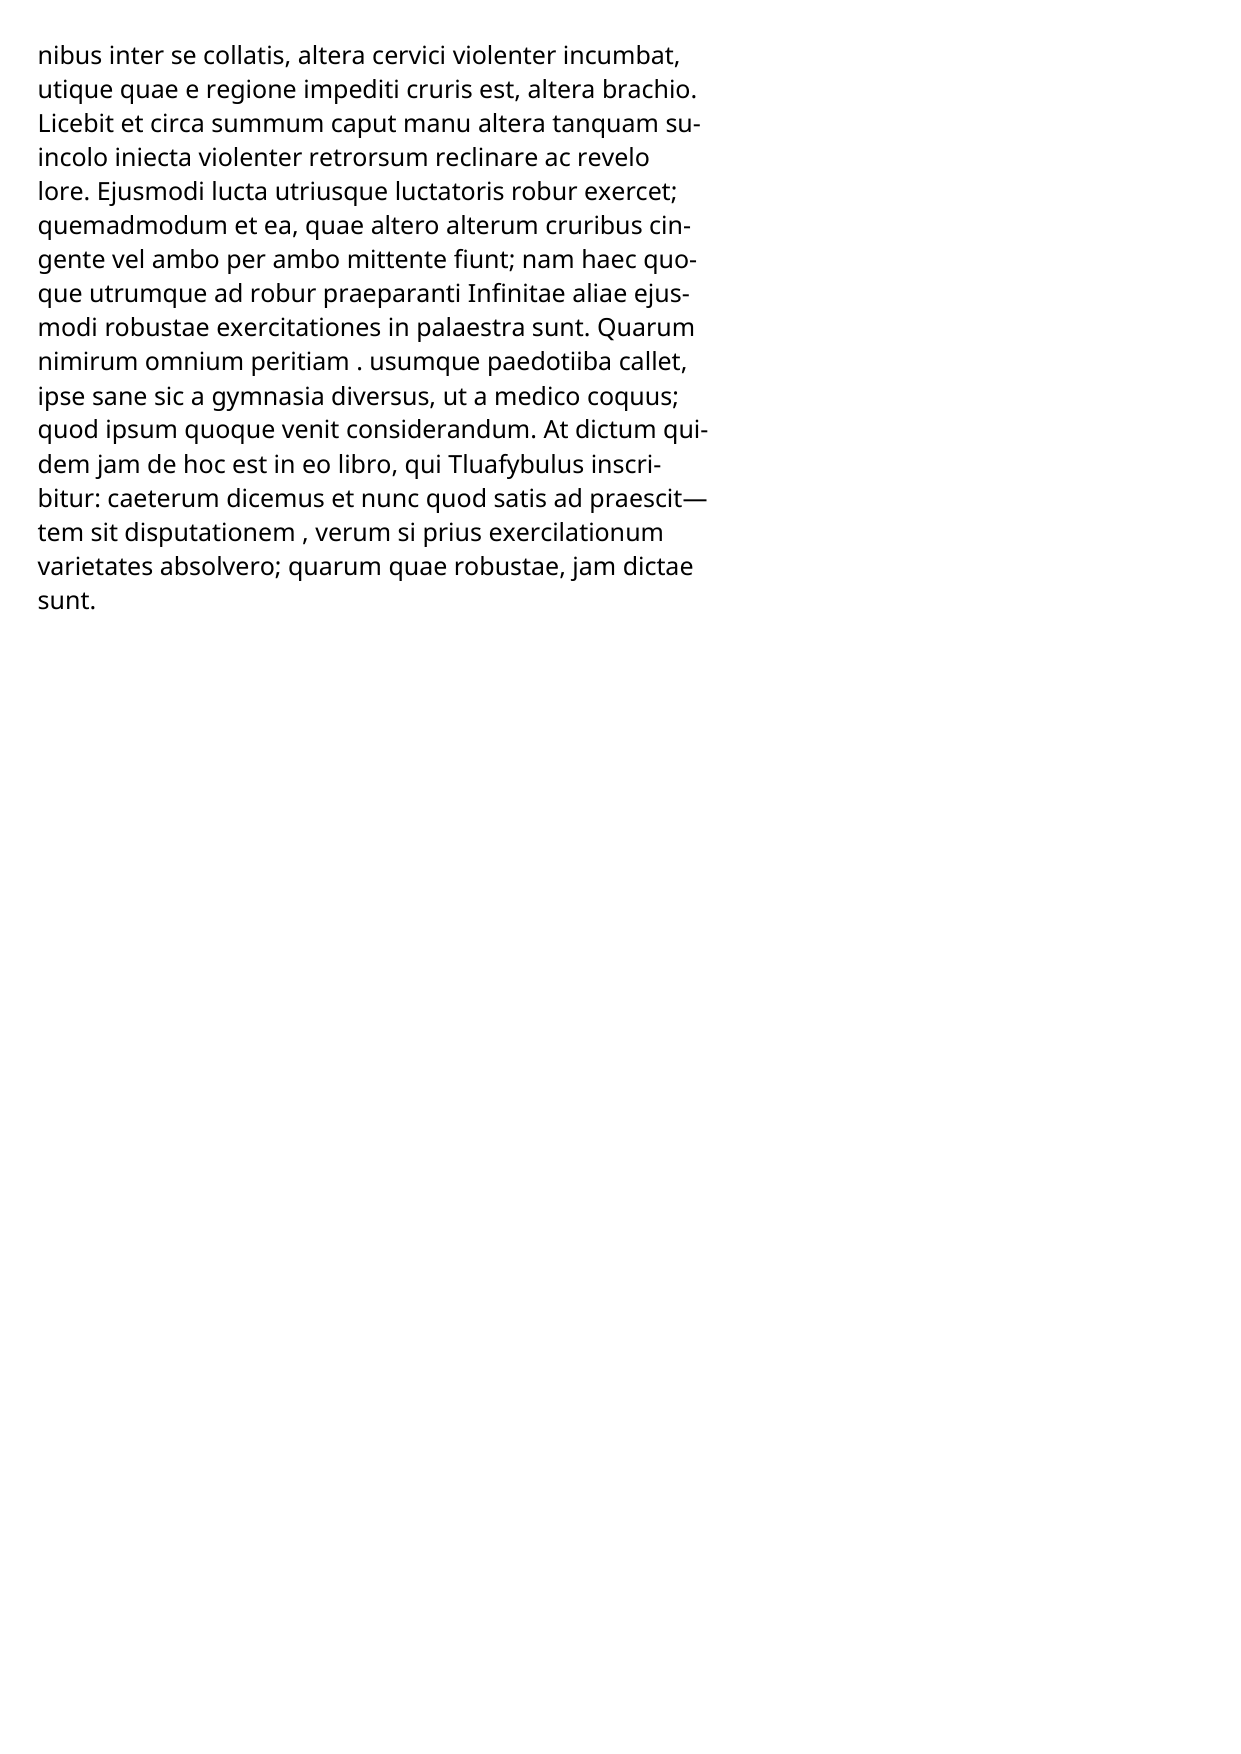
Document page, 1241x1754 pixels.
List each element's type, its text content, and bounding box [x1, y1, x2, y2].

text nibus inter se collatis, altera cervici violenter incumbat, utique quae e regione impediti cruris est, altera brachio. Licebit et circa summum caput manu altera tanquam su- incolo iniecta violenter retrorsum reclinare ac revelo lore. Ejusmodi lucta utriusque luctatoris robur exercet; quemadmodum et ea, quae altero alterum cruribus cin- gente vel ambo per ambo mittente fiunt; nam haec quo- que utrumque ad robur praeparanti Infinitae aliae ejus- modi robustae exercitationes in palaestra sunt. Quarum nimirum omnium peritiam . usumque paedotiiba callet, ipse sane sic a gymnasia diversus, ut a medico coquus; quod ipsum quoque venit considerandum. At dictum qui- dem jam de hoc est in eo libro, qui Tluafybulus inscri- bitur: caeterum dicemus et nunc quod satis ad praescit— tem sit disputationem , verum si prius exercilationum varietates absolvero; quarum quae robustae, jam dictae sunt. [37, 37, 1203, 617]
